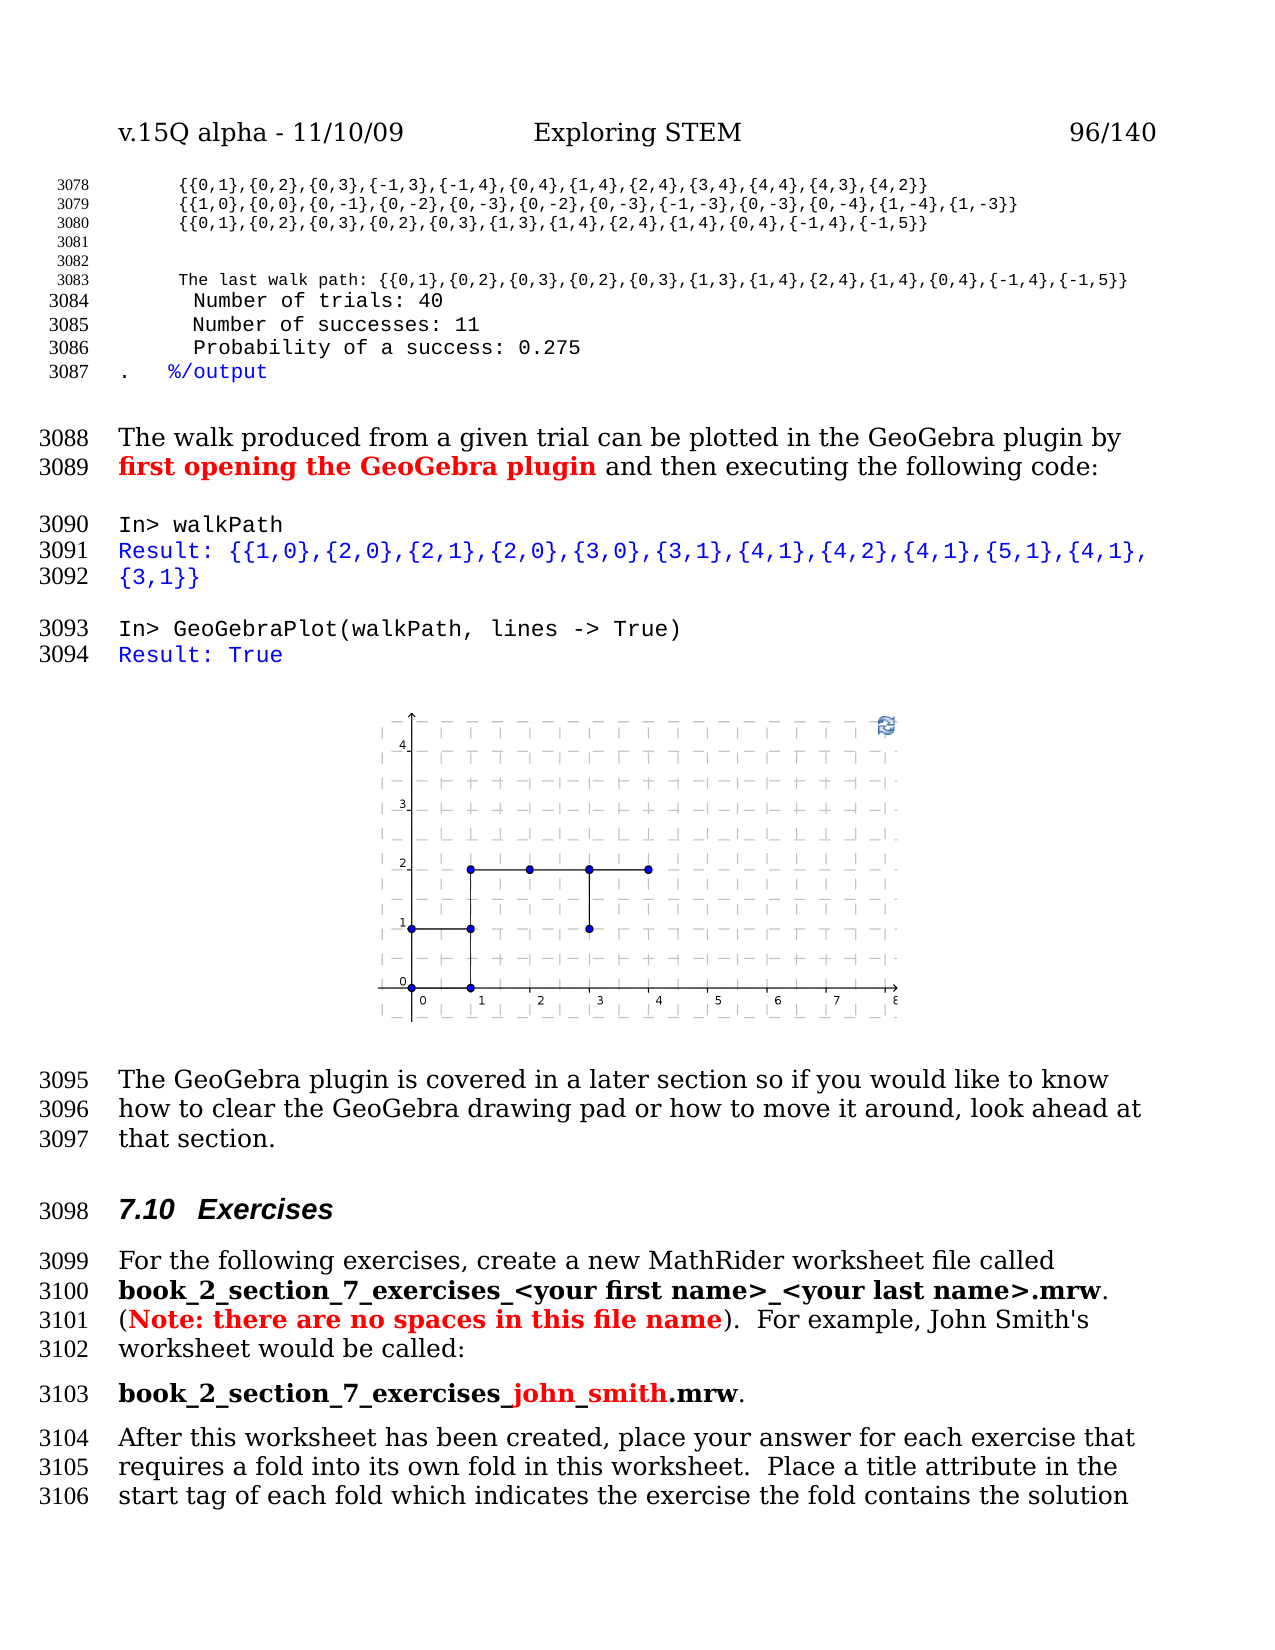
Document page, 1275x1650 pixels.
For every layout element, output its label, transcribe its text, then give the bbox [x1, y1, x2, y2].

text In> GeoGebraPlot(walkPath, lines -> True) [118, 617, 1157, 643]
text {{0,1},{0,2},{0,3},{-1,3},{-1,4},{0,4},{1,4},{2,4},{3,4},{4,4},{4,3},{4,2}} [118, 177, 1157, 196]
text Number of successes: 11 [118, 313, 1157, 337]
text Result: {{1,0},{2,0},{2,1},{2,0},{3,0},{3,1},{4,1},{4,2},{4,1},{5,1},{4,1},{3,1}} [118, 539, 1157, 591]
text {{0,1},{0,2},{0,3},{0,2},{0,3},{1,3},{1,4},{2,4},{1,4},{0,4},{-1,4},{-1,5}} [118, 214, 1157, 233]
text In> walkPath [118, 513, 1157, 539]
text book_2_section_7_exercises_john_smith.mrw. [118, 1378, 1157, 1408]
subtitle Exercises [118, 1192, 1157, 1226]
text The GeoGebra plugin is covered in a later section so if you would like to know how to clear the GeoGebra drawing pad or how to move it around, look ahead at that section. [118, 1065, 1157, 1153]
text The last walk path: {{0,1},{0,2},{0,3},{0,2},{0,3},{1,3},{1,4},{2,4},{1,4},{0,4},{-1,4},{-1,5}} [118, 271, 1157, 290]
text For the following exercises, create a new MathRider worksheet file called book_2_section_7_exercises_<your first name>_<your last name>.mrw. (Note: there are no spaces in this file name). For example, John Smith's worksheet would be called: [118, 1246, 1157, 1363]
picture [377, 713, 898, 1022]
text Probability of a success: 0.275 [118, 337, 1157, 361]
text The walk produced from a given trial can be plotted in the GeoGebra plugin by first opening the GeoGebra plugin and then executing the following code: [118, 423, 1157, 481]
text . %/output [118, 361, 1157, 384]
text After this worksheet has been created, place your answer for each exercise that requires a fold into its own fold in this worksheet. Place a title attribute in the start tag of each fold which indicates the exercise the fold contains the solution [118, 1423, 1157, 1510]
text {{1,0},{0,0},{0,-1},{0,-2},{0,-3},{0,-2},{0,-3},{-1,-3},{0,-3},{0,-4},{1,-4},{1,-3}} [118, 196, 1157, 214]
text Result: True [118, 643, 1157, 669]
text Number of trials: 40 [118, 290, 1157, 313]
